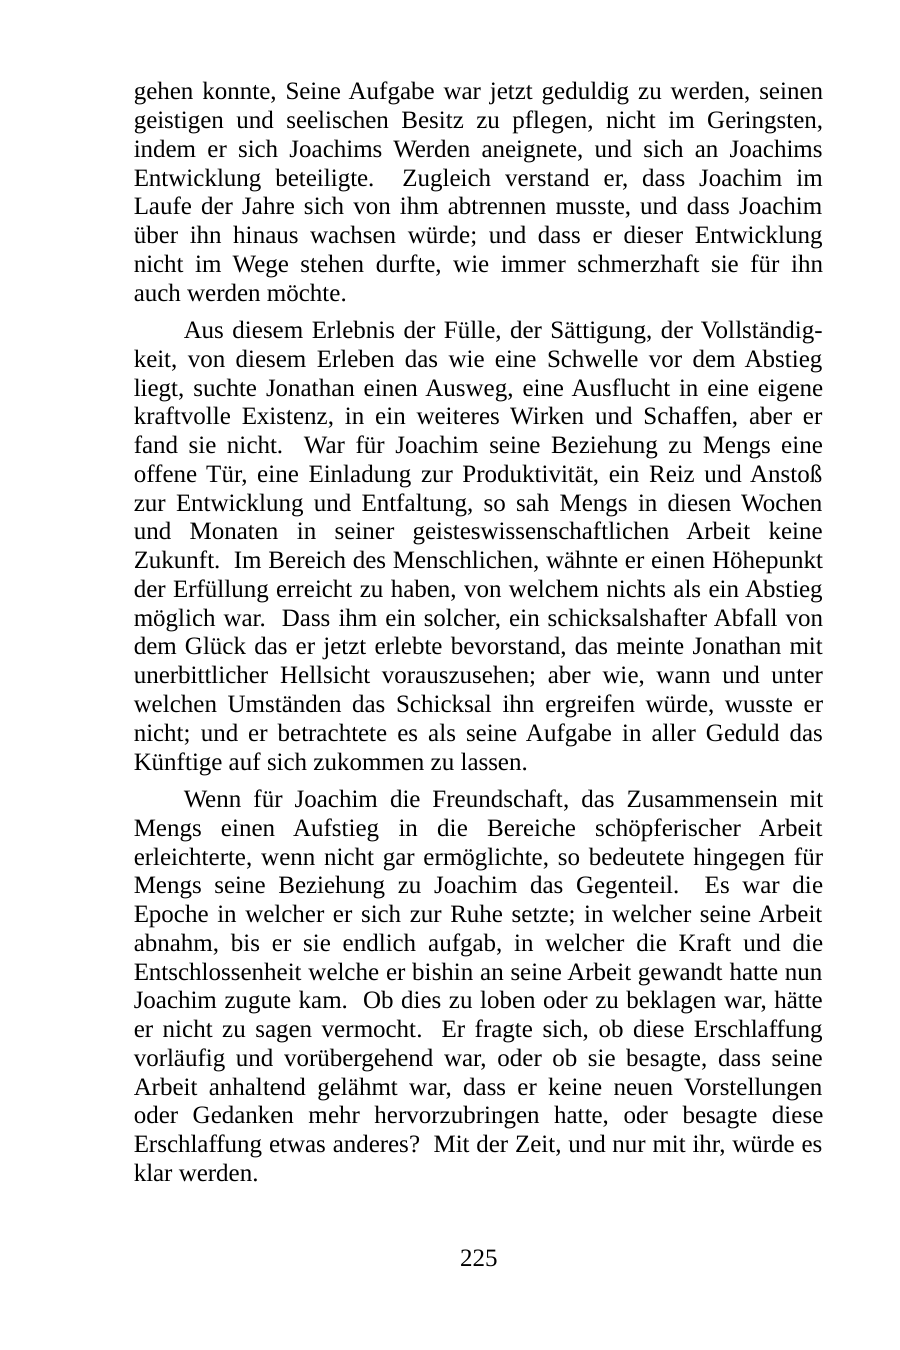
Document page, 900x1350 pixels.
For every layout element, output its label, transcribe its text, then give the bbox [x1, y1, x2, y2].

text Wenn für Joachim die Freundschaft, das Zusammensein mit Mengs einen Aufstieg in die Bereiche schöpferischer Arbeit erleichterte, wenn nicht gar ermöglichte, so bedeutete hingegen für Mengs seine Beziehung zu Joachim das Gegenteil. Es war die Epoche in welcher er sich zur Ruhe setzte; in welcher seine Arbeit abnahm, bis er sie endlich aufgab, in welcher die Kraft und die Entschlossenheit welche er bishin an seine Arbeit gewandt hatte nun Joachim zugute kam. Ob dies zu loben oder zu beklagen war, hätte er nicht zu sagen vermocht. Er fragte sich, ob diese Erschlaffung vorläufig und vorübergehend war, oder ob sie besagte, dass seine Arbeit anhaltend gelähmt war, dass er keine neuen Vorstellungen oder Gedanken mehr hervorzubringen hatte, oder besagte diese Erschlaffung etwas anderes? Mit der Zeit, und nur mit ihr, würde es klar werden. [133, 784, 823, 1187]
text Aus diesem Erlebnis der Fülle, der Sättigung, der Vollständig-keit, von diesem Erleben das wie eine Schwelle vor dem Abstieg liegt, suchte Jonathan einen Ausweg, eine Ausflucht in eine eigene kraftvolle Existenz, in ein weiteres Wirken und Schaffen, aber er fand sie nicht. War für Joachim seine Beziehung zu Mengs eine offene Tür, eine Einladung zur Produktivität, ein Reiz und Anstoß zur Entwicklung und Entfaltung, so sah Mengs in diesen Wochen und Monaten in seiner geisteswissenschaftlichen Arbeit keine Zukunft. Im Bereich des Menschlichen, wähnte er einen Höhepunkt der Erfüllung erreicht zu haben, von welchem nichts als ein Abstieg möglich war. Dass ihm ein solcher, ein schicksalshafter Abfall von dem Glück das er jetzt erlebte bevorstand, das meinte Jonathan mit unerbittlicher Hellsicht vorauszusehen; aber wie, wann und unter welchen Umständen das Schicksal ihn ergreifen würde, wusste er nicht; und er betrachtete es als seine Aufgabe in aller Geduld das Künftige auf sich zukommen zu lassen. [133, 315, 823, 775]
text gehen konnte, Seine Aufgabe war jetzt geduldig zu werden, seinen geistigen und seelischen Besitz zu pflegen, nicht im Geringsten, indem er sich Joachims Werden aneignete, und sich an Joachims Entwicklung beteiligte. Zugleich verstand er, dass Joachim im Laufe der Jahre sich von ihm abtrennen musste, und dass Joachim über ihn hinaus wachsen würde; und dass er dieser Entwicklung nicht im Wege stehen durfte, wie immer schmerzhaft sie für ihn auch werden möchte. [133, 76, 823, 306]
